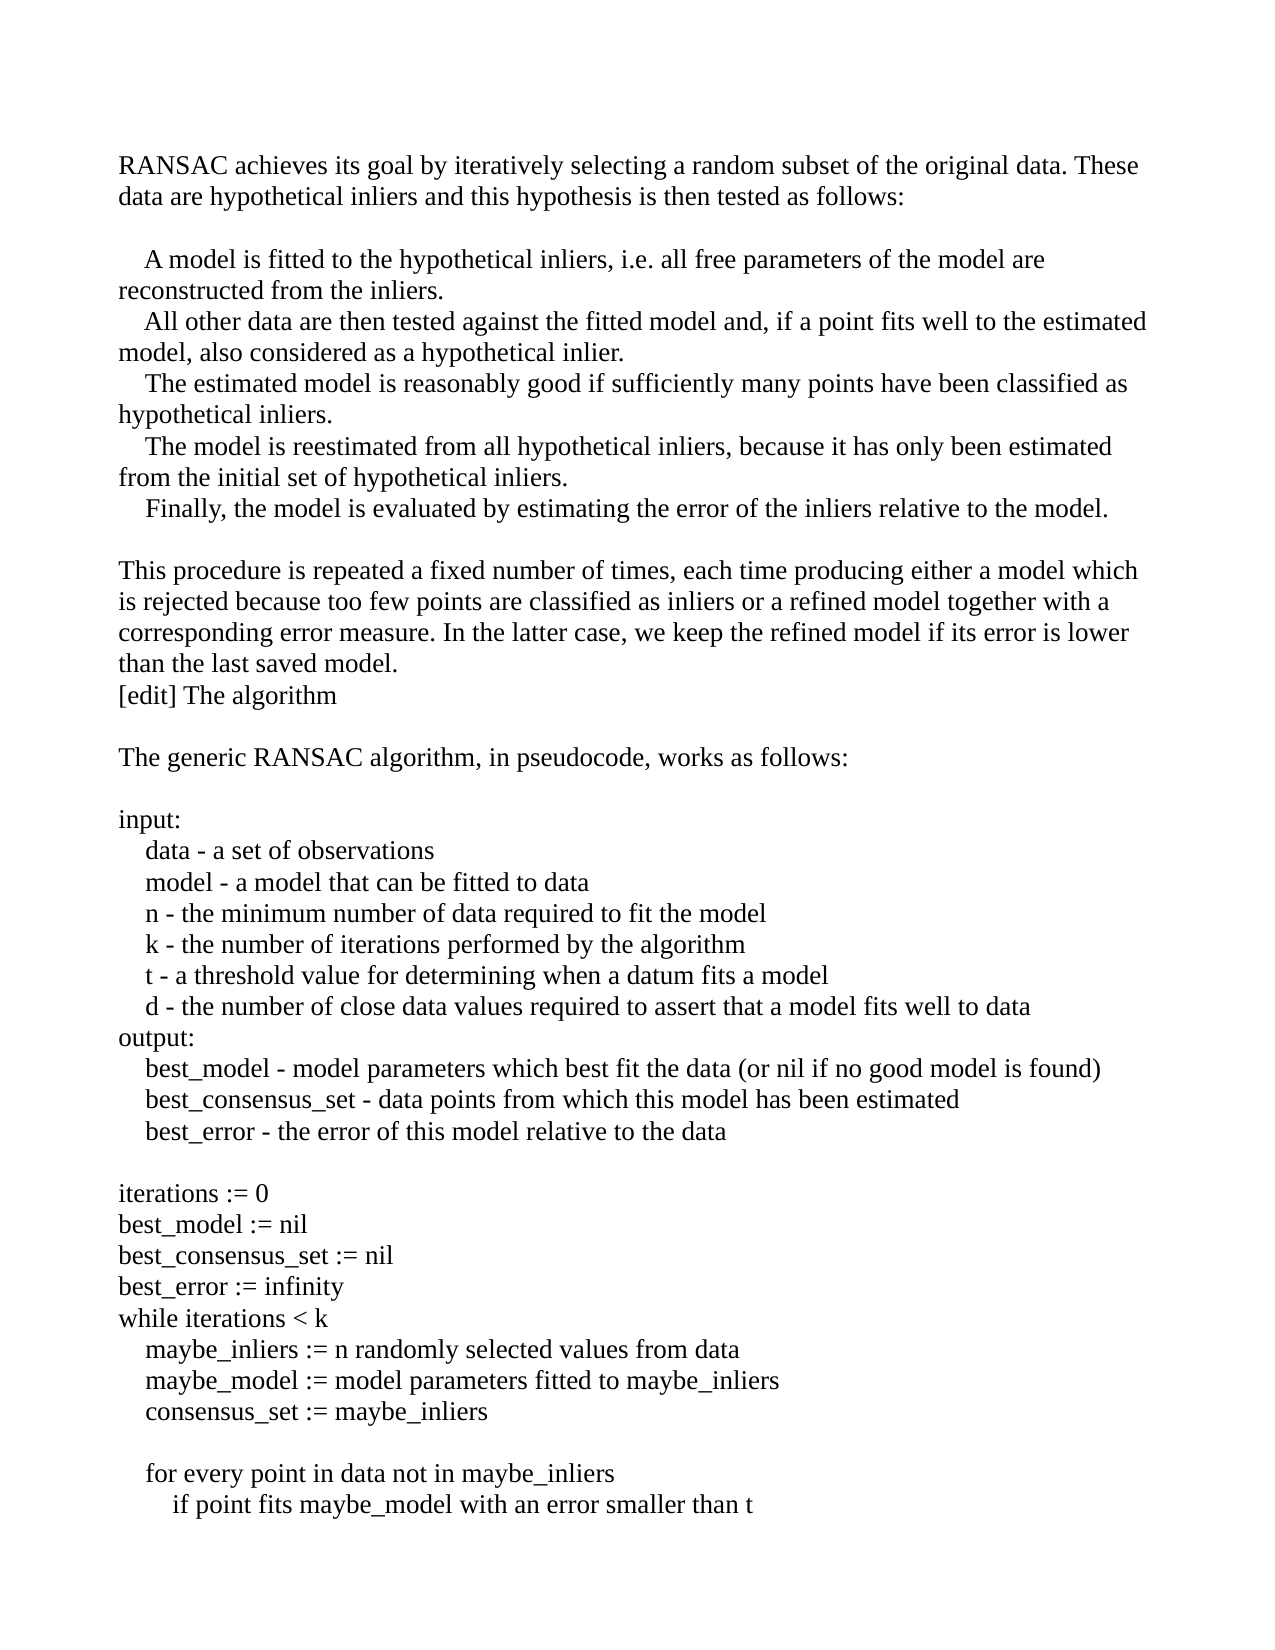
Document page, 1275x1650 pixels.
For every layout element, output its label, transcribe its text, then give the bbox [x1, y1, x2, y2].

text t - a threshold value for determining when a datum fits a model [118, 959, 1157, 990]
text best_consensus_set - data points from which this model has been estimated [118, 1084, 1157, 1115]
text consensus_set := maybe_inliers [118, 1395, 1157, 1426]
text The model is reestimated from all hypothetical inliers, because it has only been estimated from the initial set of hypothetical inliers. [118, 429, 1157, 492]
text best_error := infinity [118, 1271, 1157, 1302]
text Finally, the model is evaluated by estimating the error of the inliers relative to the model. [118, 492, 1157, 523]
text RANSAC achieves its goal by iteratively selecting a random subset of the original data. These data are hypothetical inliers and this hypothesis is then tested as follows: [118, 149, 1157, 212]
text best_consensus_set := nil [118, 1239, 1157, 1271]
text The estimated model is reasonably good if sufficiently many points have been classified as hypothetical inliers. [118, 367, 1157, 429]
text This procedure is repeated a fixed number of times, each time producing either a model which is rejected because too few points are classified as inliers or a refined model together with a corresponding error measure. In the latter case, we keep the refined model if its error is lower than the last saved model. [118, 554, 1157, 679]
text best_error - the error of this model relative to the data [118, 1115, 1157, 1146]
text n - the minimum number of data required to fit the model [118, 897, 1157, 928]
text maybe_model := model parameters fitted to maybe_inliers [118, 1364, 1157, 1395]
text if point fits maybe_model with an error smaller than t [118, 1488, 1157, 1520]
text maybe_inliers := n randomly selected values from data [118, 1333, 1157, 1364]
text best_model := nil [118, 1208, 1157, 1239]
text model - a model that can be fitted to data [118, 866, 1157, 897]
text k - the number of iterations performed by the algorithm [118, 928, 1157, 959]
text All other data are then tested against the fitted model and, if a point fits well to the estimated model, also considered as a hypothetical inlier. [118, 305, 1157, 367]
text for every point in data not in maybe_inliers [118, 1457, 1157, 1488]
text d - the number of close data values required to assert that a model fits well to data [118, 990, 1157, 1021]
text iterations := 0 [118, 1177, 1157, 1208]
text [edit] The algorithm [118, 679, 1157, 710]
text input: [118, 803, 1157, 834]
text data - a set of observations [118, 834, 1157, 866]
text best_model - model parameters which best fit the data (or nil if no good model is found) [118, 1052, 1157, 1084]
text while iterations < k [118, 1302, 1157, 1333]
text A model is fitted to the hypothetical inliers, i.e. all free parameters of the model are reconstructed from the inliers. [118, 243, 1157, 305]
text output: [118, 1021, 1157, 1052]
text The generic RANSAC algorithm, in pseudocode, works as follows: [118, 741, 1157, 772]
